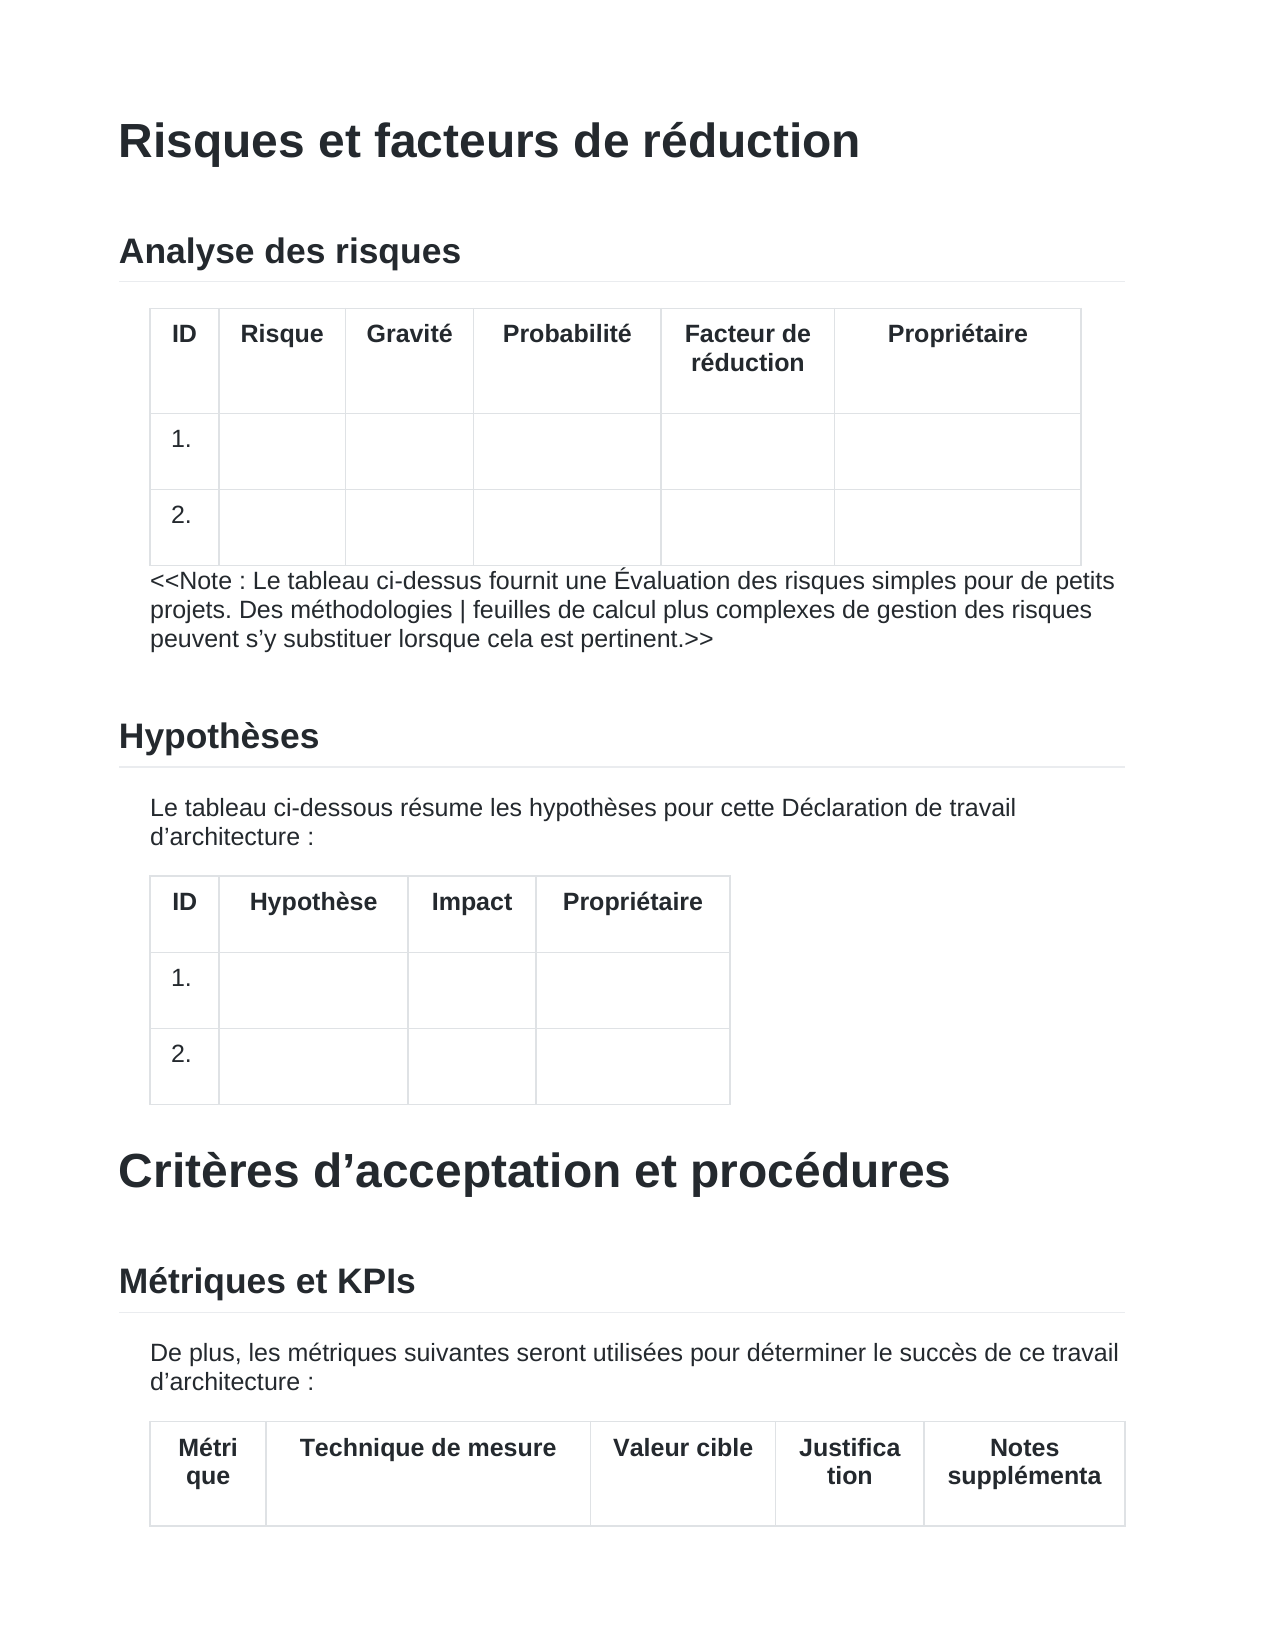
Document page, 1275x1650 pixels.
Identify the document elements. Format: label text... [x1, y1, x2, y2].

subtitle Métriques et KPIs [119, 1260, 1125, 1312]
subtitle Risques et facteurs de réduction [119, 112, 1125, 167]
table_cell [220, 490, 345, 565]
table_header Propriétaire [835, 309, 1080, 412]
table_cell 1. [151, 953, 218, 1027]
table_cell [474, 490, 660, 565]
table_cell [537, 1029, 729, 1104]
text Le tableau ci-dessous résume les hypothèses pour cette Déclaration de travail d’architecture : [150, 793, 1125, 850]
table_header Justification [776, 1422, 923, 1525]
table_cell [409, 953, 535, 1027]
table_header Notes supplémenta [925, 1422, 1124, 1525]
table_cell [220, 953, 407, 1027]
subtitle Hypothèses [119, 715, 1125, 766]
table_cell [662, 414, 834, 488]
table_header ID [151, 309, 218, 412]
table_header Hypothèse [220, 877, 407, 951]
table_header Facteur de réduction [662, 309, 834, 412]
table_cell [220, 1029, 407, 1104]
table_cell [409, 1029, 535, 1104]
table_cell 2. [151, 1029, 218, 1104]
table_cell [220, 414, 345, 488]
table_cell [835, 490, 1080, 565]
table_header Probabilité [474, 309, 660, 412]
table_cell 1. [151, 414, 218, 488]
subtitle Critères d’acceptation et procédures [119, 1143, 1125, 1198]
table_header Technique de mesure [267, 1422, 590, 1525]
table_cell [537, 953, 729, 1027]
table_cell [346, 490, 473, 565]
table_header Métrique [151, 1422, 265, 1525]
table_header Impact [409, 877, 535, 951]
text De plus, les métriques suivantes seront utilisées pour déterminer le succès de ce travail d’architecture : [150, 1338, 1125, 1396]
table_cell [662, 490, 834, 565]
table_cell [474, 414, 660, 488]
table_header Gravité [346, 309, 473, 412]
table_header Valeur cible [591, 1422, 775, 1525]
subtitle Analyse des risques [119, 230, 1125, 281]
table_cell 2. [151, 490, 218, 565]
table_header Propriétaire [537, 877, 729, 951]
table_cell [346, 414, 473, 488]
table_cell [835, 414, 1080, 488]
table_header ID [151, 877, 218, 951]
table_header Risque [220, 309, 345, 412]
text <<Note : Le tableau ci-dessus fournit une Évaluation des risques simples pour de petits projets. Des méthodologies | feuilles de calcul plus complexes de gestion des risques peuvent s’y substituer lorsque cela est pertinent.>> [150, 566, 1125, 652]
